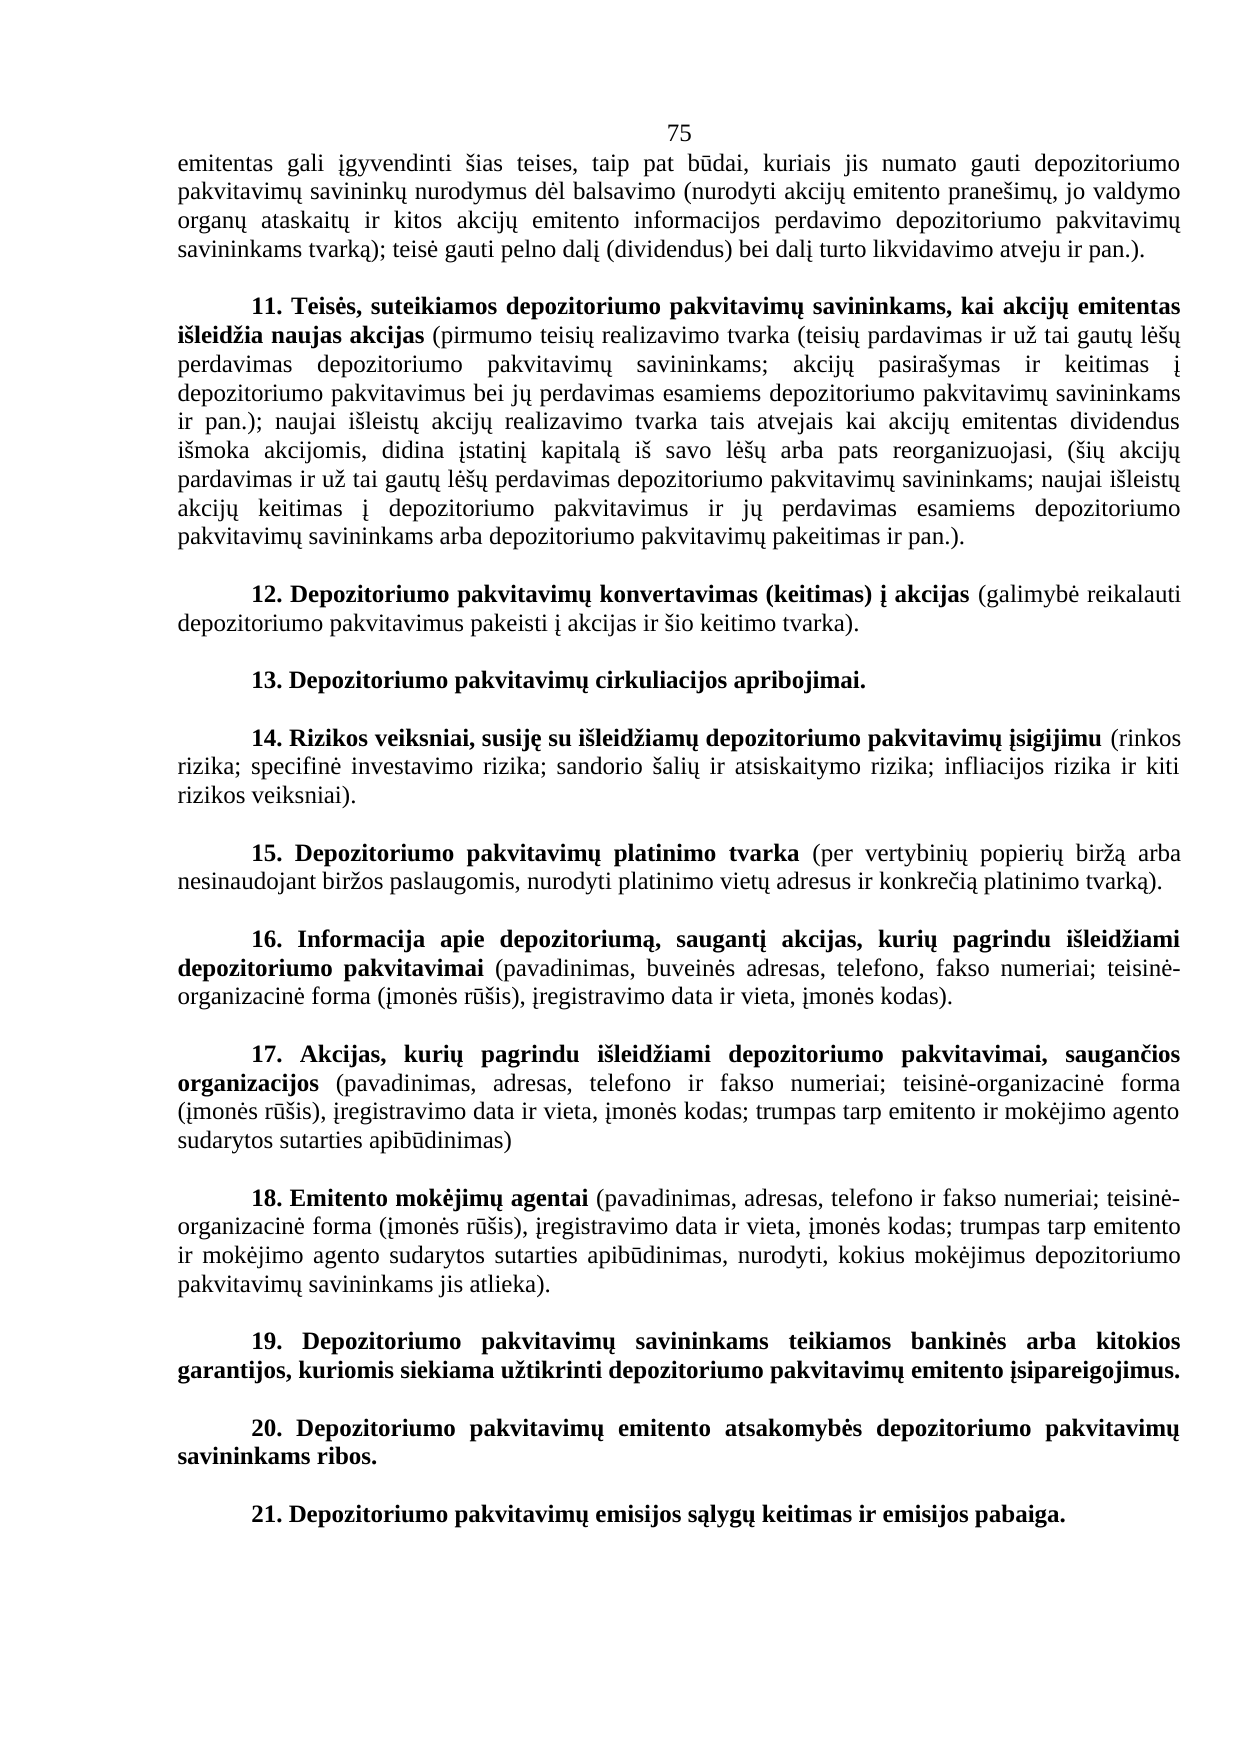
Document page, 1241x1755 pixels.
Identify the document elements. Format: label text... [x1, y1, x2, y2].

text 18. Emitento mokėjimų agentai (pavadinimas, adresas, telefono ir fakso numeriai; teisinė-organizacinė forma (įmonės rūšis), įregistravimo data ir vieta, įmonės kodas; trumpas tarp emitento ir mokėjimo agento sudarytos sutarties apibūdinimas, nurodyti, kokius mokėjimus depozitoriumo pakvitavimų savininkams jis atlieka). [177, 1183, 1181, 1298]
text 17. Akcijas, kurių pagrindu išleidžiami depozitoriumo pakvitavimai, saugančios organizacijos (pavadinimas, adresas, telefono ir fakso numeriai; teisinė-organizacinė forma (įmonės rūšis), įregistravimo data ir vieta, įmonės kodas; trumpas tarp emitento ir mokėjimo agento sudarytos sutarties apibūdinimas) [177, 1039, 1181, 1154]
text emitentas gali įgyvendinti šias teises, taip pat būdai, kuriais jis numato gauti depozitoriumo pakvitavimų savininkų nurodymus dėl balsavimo (nurodyti akcijų emitento pranešimų, jo valdymo organų ataskaitų ir kitos akcijų emitento informacijos perdavimo depozitoriumo pakvitavimų savininkams tvarką); teisė gauti pelno dalį (dividendus) bei dalį turto likvidavimo atveju ir pan.). [177, 148, 1181, 263]
text 12. Depozitoriumo pakvitavimų konvertavimas (keitimas) į akcijas (galimybė reikalauti depozitoriumo pakvitavimus pakeisti į akcijas ir šio keitimo tvarka). [177, 579, 1181, 636]
text 11. Teisės, suteikiamos depozitoriumo pakvitavimų savininkams, kai akcijų emitentas išleidžia naujas akcijas (pirmumo teisių realizavimo tvarka (teisių pardavimas ir už tai gautų lėšų perdavimas depozitoriumo pakvitavimų savininkams; akcijų pasirašymas ir keitimas į depozitoriumo pakvitavimus bei jų perdavimas esamiems depozitoriumo pakvitavimų savininkams ir pan.); naujai išleistų akcijų realizavimo tvarka tais atvejais kai akcijų emitentas dividendus išmoka akcijomis, didina įstatinį kapitalą iš savo lėšų arba pats reorganizuojasi, (šių akcijų pardavimas ir už tai gautų lėšų perdavimas depozitoriumo pakvitavimų savininkams; naujai išleistų akcijų keitimas į depozitoriumo pakvitavimus ir jų perdavimas esamiems depozitoriumo pakvitavimų savininkams arba depozitoriumo pakvitavimų pakeitimas ir pan.). [177, 291, 1181, 550]
text 14. Rizikos veiksniai, susiję su išleidžiamų depozitoriumo pakvitavimų įsigijimu (rinkos rizika; specifinė investavimo rizika; sandorio šalių ir atsiskaitymo rizika; infliacijos rizika ir kiti rizikos veiksniai). [177, 723, 1181, 809]
text 20. Depozitoriumo pakvitavimų emitento atsakomybės depozitoriumo pakvitavimų savininkams ribos. [177, 1413, 1181, 1470]
text 21. Depozitoriumo pakvitavimų emisijos sąlygų keitimas ir emisijos pabaiga. [177, 1499, 1181, 1528]
text 16. Informacija apie depozitoriumą, saugantį akcijas, kurių pagrindu išleidžiami depozitoriumo pakvitavimai (pavadinimas, buveinės adresas, telefono, fakso numeriai; teisinė-organizacinė forma (įmonės rūšis), įregistravimo data ir vieta, įmonės kodas). [177, 924, 1181, 1010]
text 15. Depozitoriumo pakvitavimų platinimo tvarka (per vertybinių popierių biržą arba nesinaudojant biržos paslaugomis, nurodyti platinimo vietų adresus ir konkrečią platinimo tvarką). [177, 838, 1181, 895]
text 13. Depozitoriumo pakvitavimų cirkuliacijos apribojimai. [177, 665, 1181, 694]
text 19. Depozitoriumo pakvitavimų savininkams teikiamos bankinės arba kitokios garantijos, kuriomis siekiama užtikrinti depozitoriumo pakvitavimų emitento įsipareigojimus. [177, 1326, 1181, 1384]
